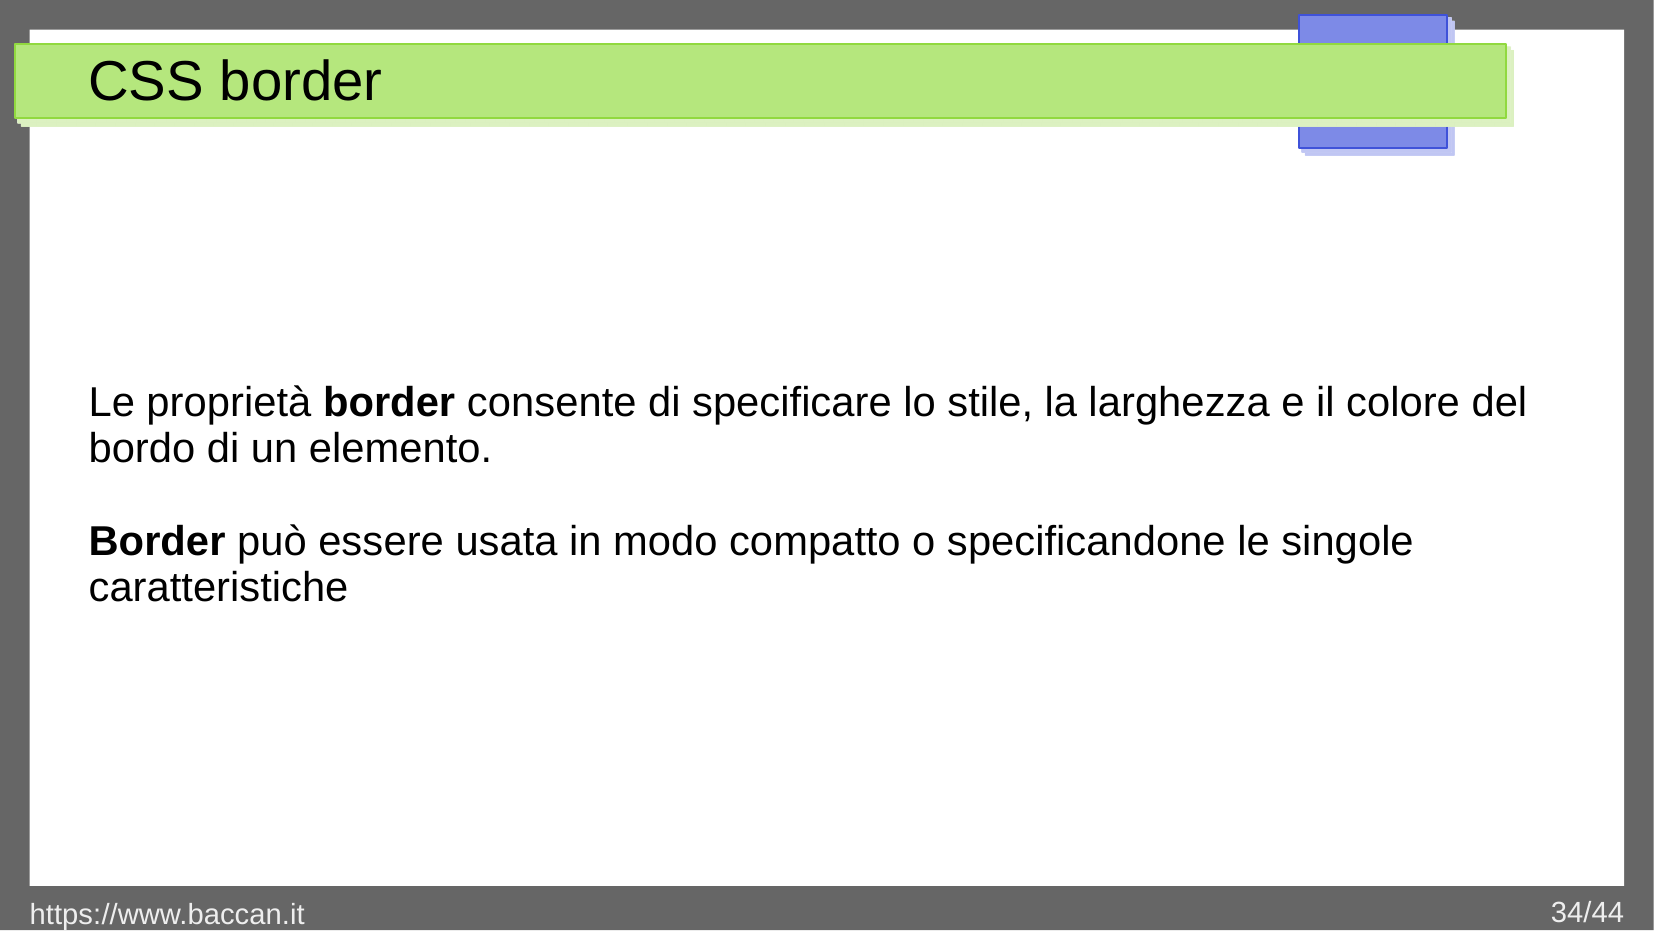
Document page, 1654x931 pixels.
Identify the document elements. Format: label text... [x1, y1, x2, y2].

title CSS border [88, 44, 1506, 119]
text_box Le proprietà border consente di specificare lo stile, la larghezza e il colore del bordo di un elemento. Border può essere usata in modo compatto o specificandone le singole caratteristiche [88, 169, 1565, 820]
